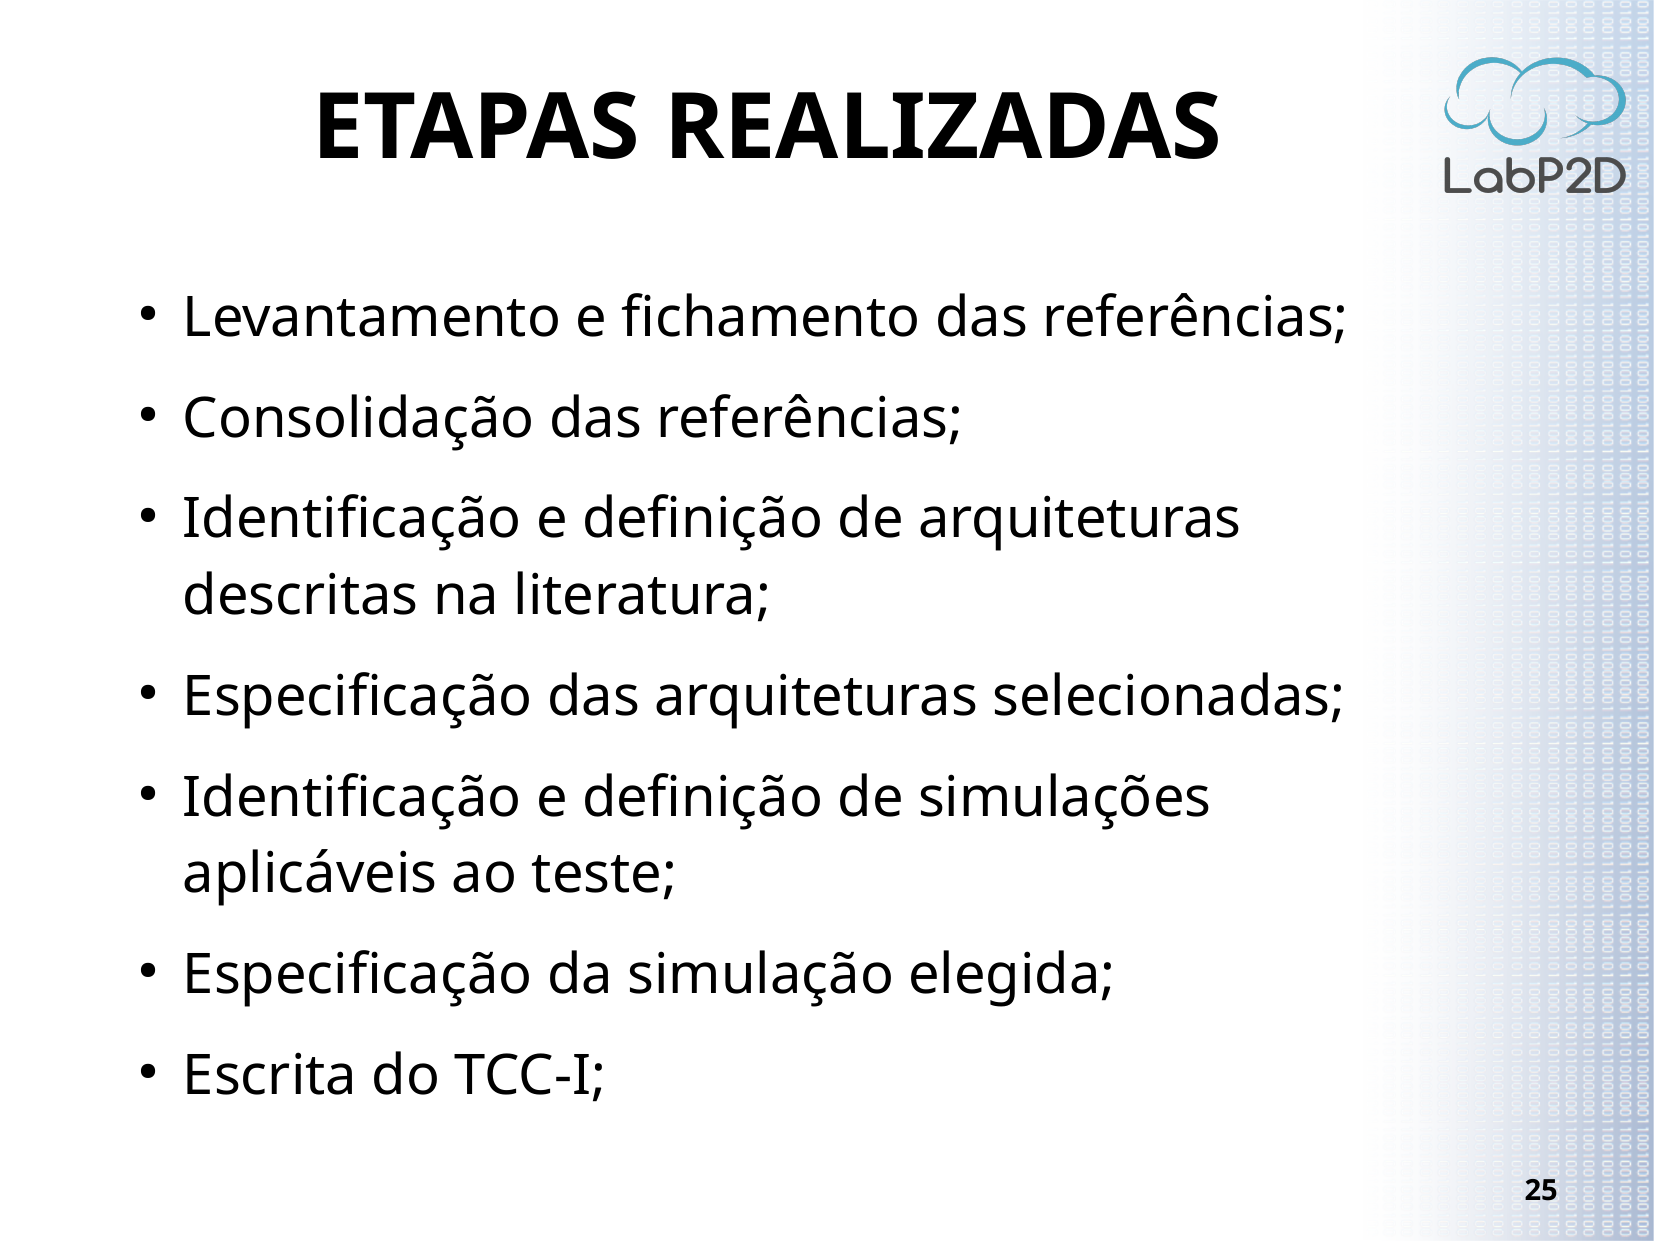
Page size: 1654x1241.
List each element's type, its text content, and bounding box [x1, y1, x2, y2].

title ETAPAS REALIZADAS [82, 19, 1453, 227]
list Levantamento e fichamento das referências; Consolidação das referências; Identificação e definição de arquiteturas descritas na literatura; Especificação das arquiteturas selecionadas; Identificação e definição de simulações aplicáveis ao teste; Especificação da simulação elegida; Escrita do TCC-I; [123, 271, 1406, 1116]
picture [1360, 1, 1654, 1240]
